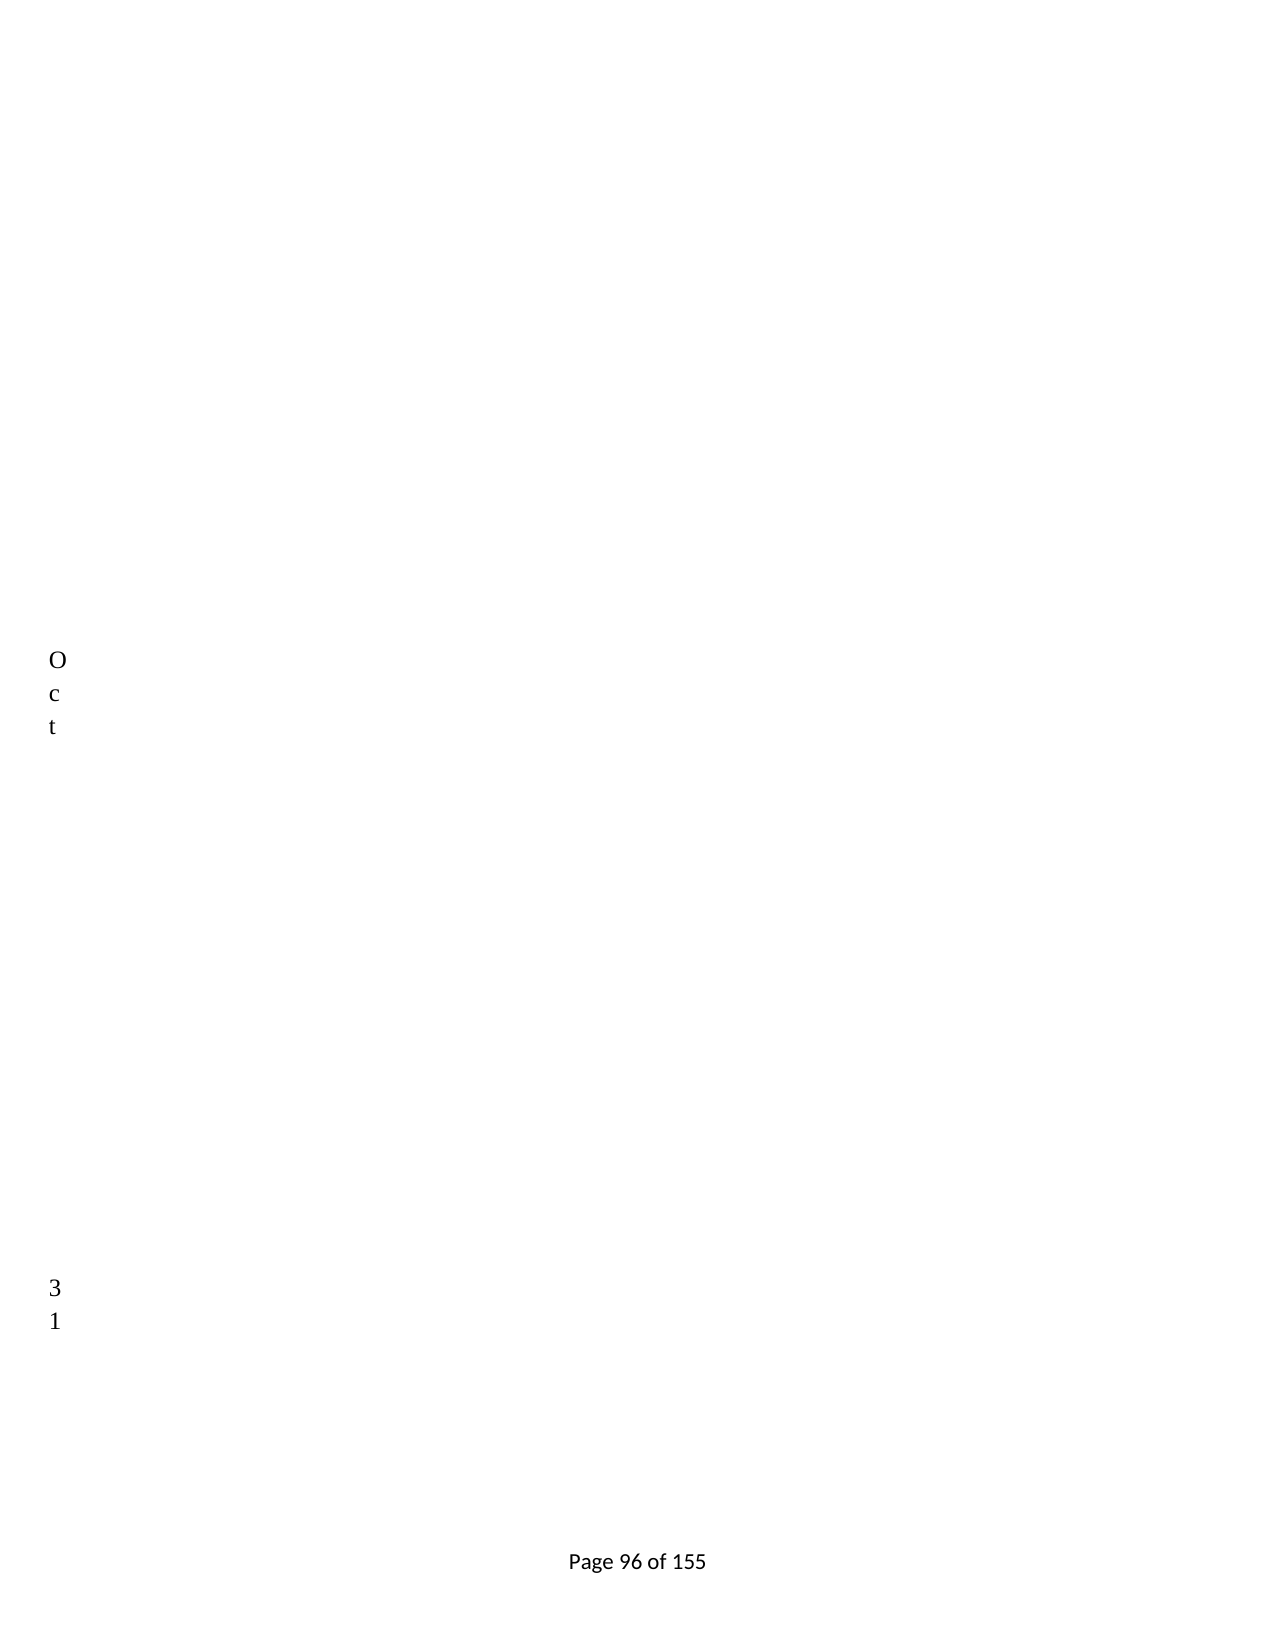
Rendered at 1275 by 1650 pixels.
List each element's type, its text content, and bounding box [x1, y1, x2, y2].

table_cell [809, 150, 1066, 1499]
table_cell [295, 150, 551, 1499]
table_cell [551, 150, 808, 1499]
table_cell [1066, 150, 1275, 1499]
table_cell Oct 31 [38, 150, 294, 1499]
